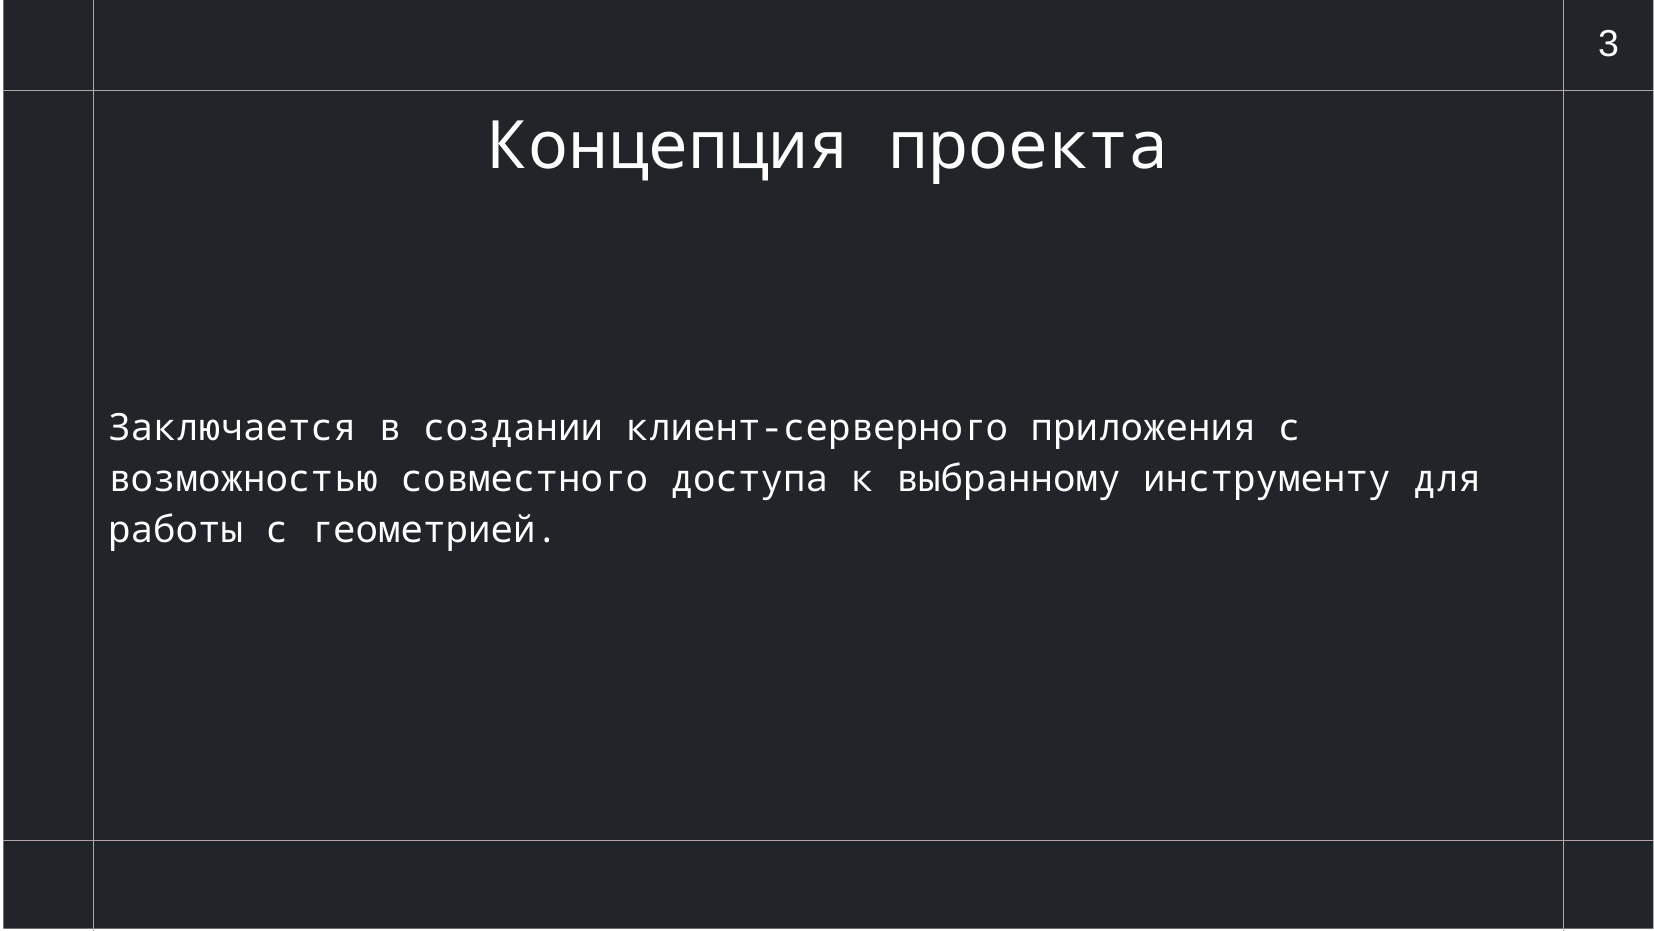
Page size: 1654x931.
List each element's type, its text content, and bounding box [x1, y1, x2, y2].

text_box Концепция проекта [93, 90, 1564, 183]
text_box [1517, 15, 1654, 86]
text_box Заключается в создании клиент-серверного приложения с возможностью совместного доступа к выбранному инструменту для работы с геометрией. [93, 392, 1564, 539]
